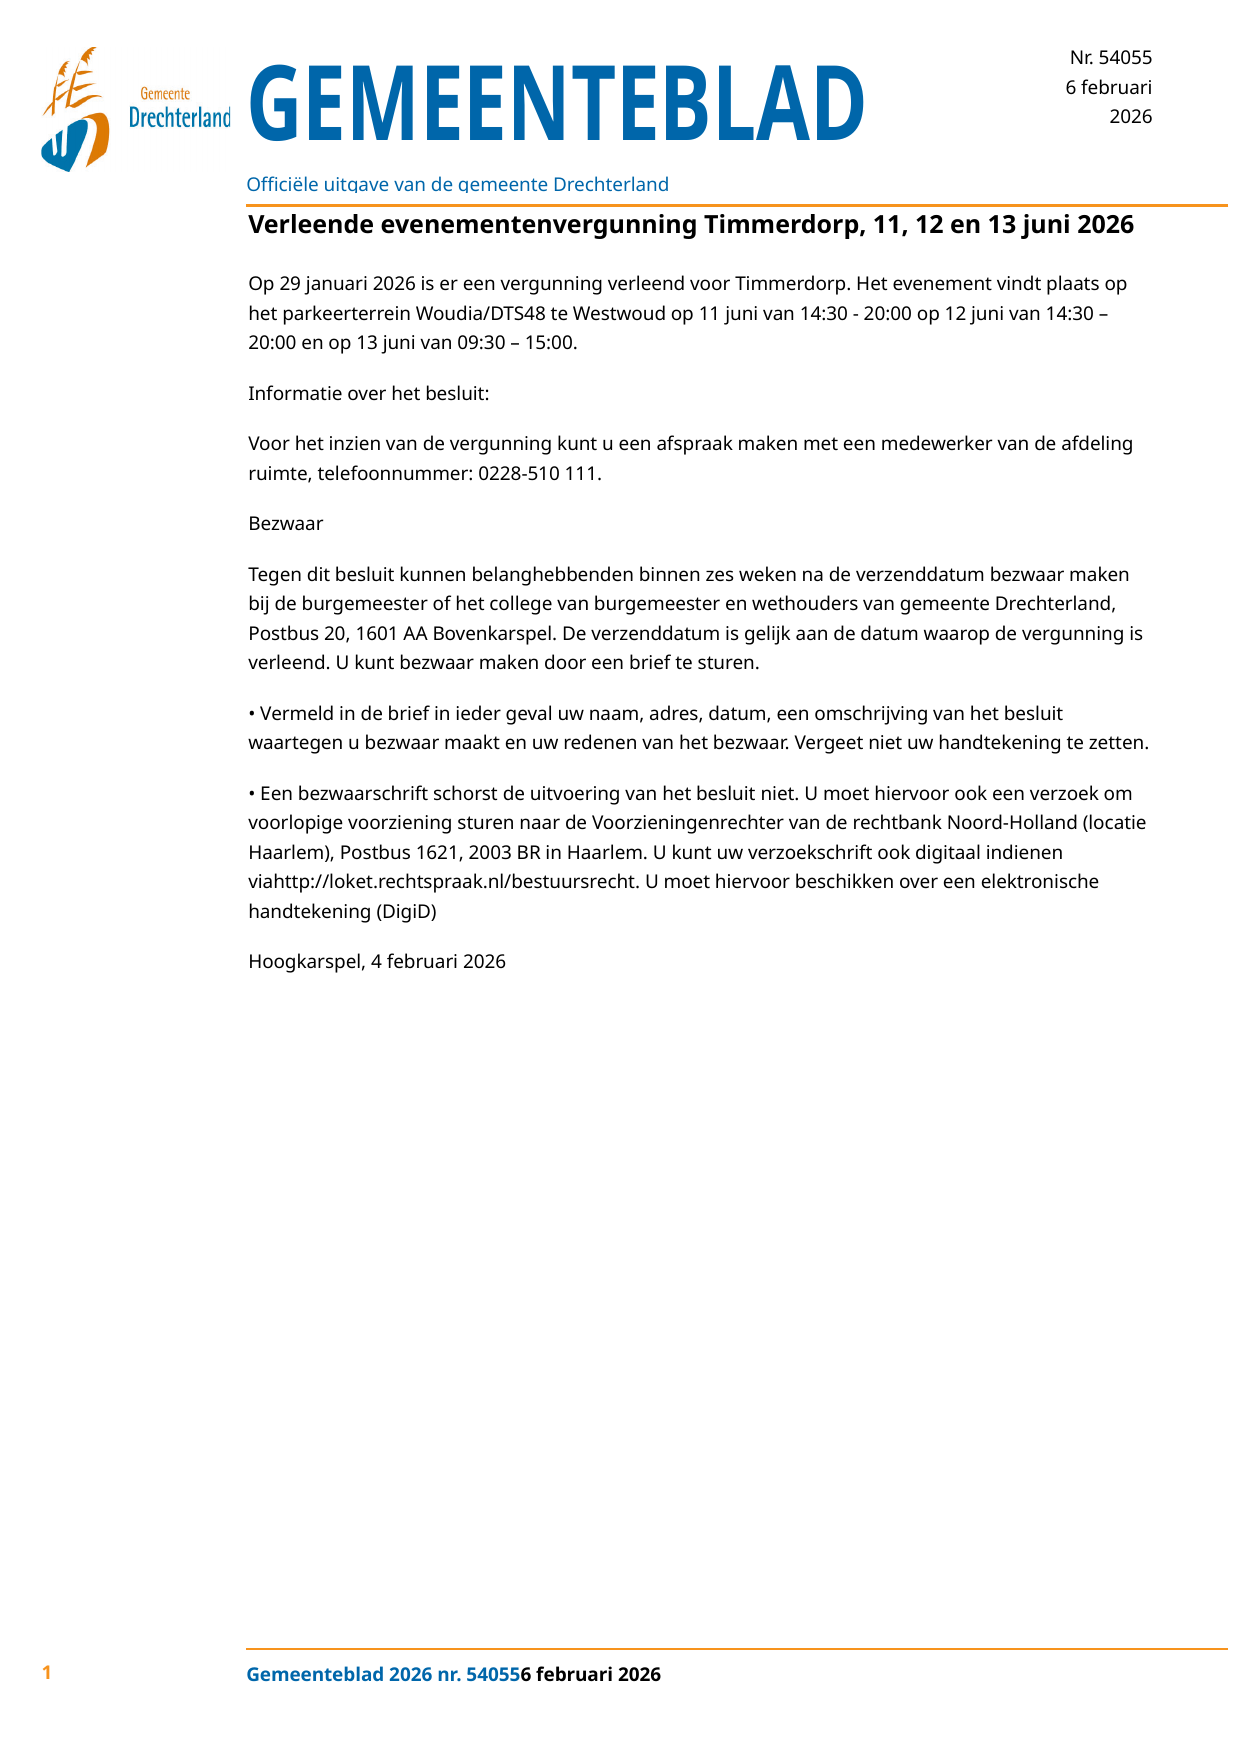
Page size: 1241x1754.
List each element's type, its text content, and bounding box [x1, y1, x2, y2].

text Informatie over het besluit: [248, 380, 1152, 406]
text Bezwaar [248, 510, 1152, 536]
picture [226, 115, 231, 124]
text Verleende evenementenvergunning Timmerdorp, 11, 12 en 13 juni 2026 [248, 207, 1152, 241]
picture [41, 47, 231, 172]
text Op 29 januari 2026 is er een vergunning verleend voor Timmerdorp. Het evenement vindt plaats op het parkeerterrein Woudia/DTS48 te Westwoud op 11 juni van 14:30 - 20:00 op 12 juni van 14:30 – 20:00 en op 13 juni van 09:30 – 15:00. [248, 270, 1152, 355]
text • Een bezwaarschrift schorst de uitvoering van het besluit niet. U moet hiervoor ook een verzoek om voorlopige voorziening sturen naar de Voorzieningenrechter van de rechtbank Noord-Holland (locatie Haarlem), Postbus 1621, 2003 BR in Haarlem. U kunt uw verzoekschrift ook digitaal indienen viahttp://loket.rechtspraak.nl/bestuursrecht. U moet hiervoor beschikken over een elektronische handtekening (DigiD) [248, 780, 1152, 924]
text • Vermeld in de brief in ieder geval uw naam, adres, datum, een omschrijving van het besluit waartegen u bezwaar maakt en uw redenen van het bezwaar. Vergeet niet uw handtekening te zetten. [248, 700, 1152, 755]
picture [41, 158, 64, 172]
text Voor het inzien van de vergunning kunt u een afspraak maken met een medewerker van de afdeling ruimte, telefoonnummer: 0228-510 111. [248, 430, 1152, 486]
text Tegen dit besluit kunnen belanghebbenden binnen zes weken na de verzenddatum bezwaar maken bij de burgemeester of het college van burgemeester en wethouders van gemeente Drechterland, Postbus 20, 1601 AA Bovenkarspel. De verzenddatum is gelijk aan de datum waarop de vergunning is verleend. U kunt bezwaar maken door een brief te sturen. [248, 561, 1152, 675]
text Hoogkarspel, 4 februari 2026 [248, 949, 1152, 974]
